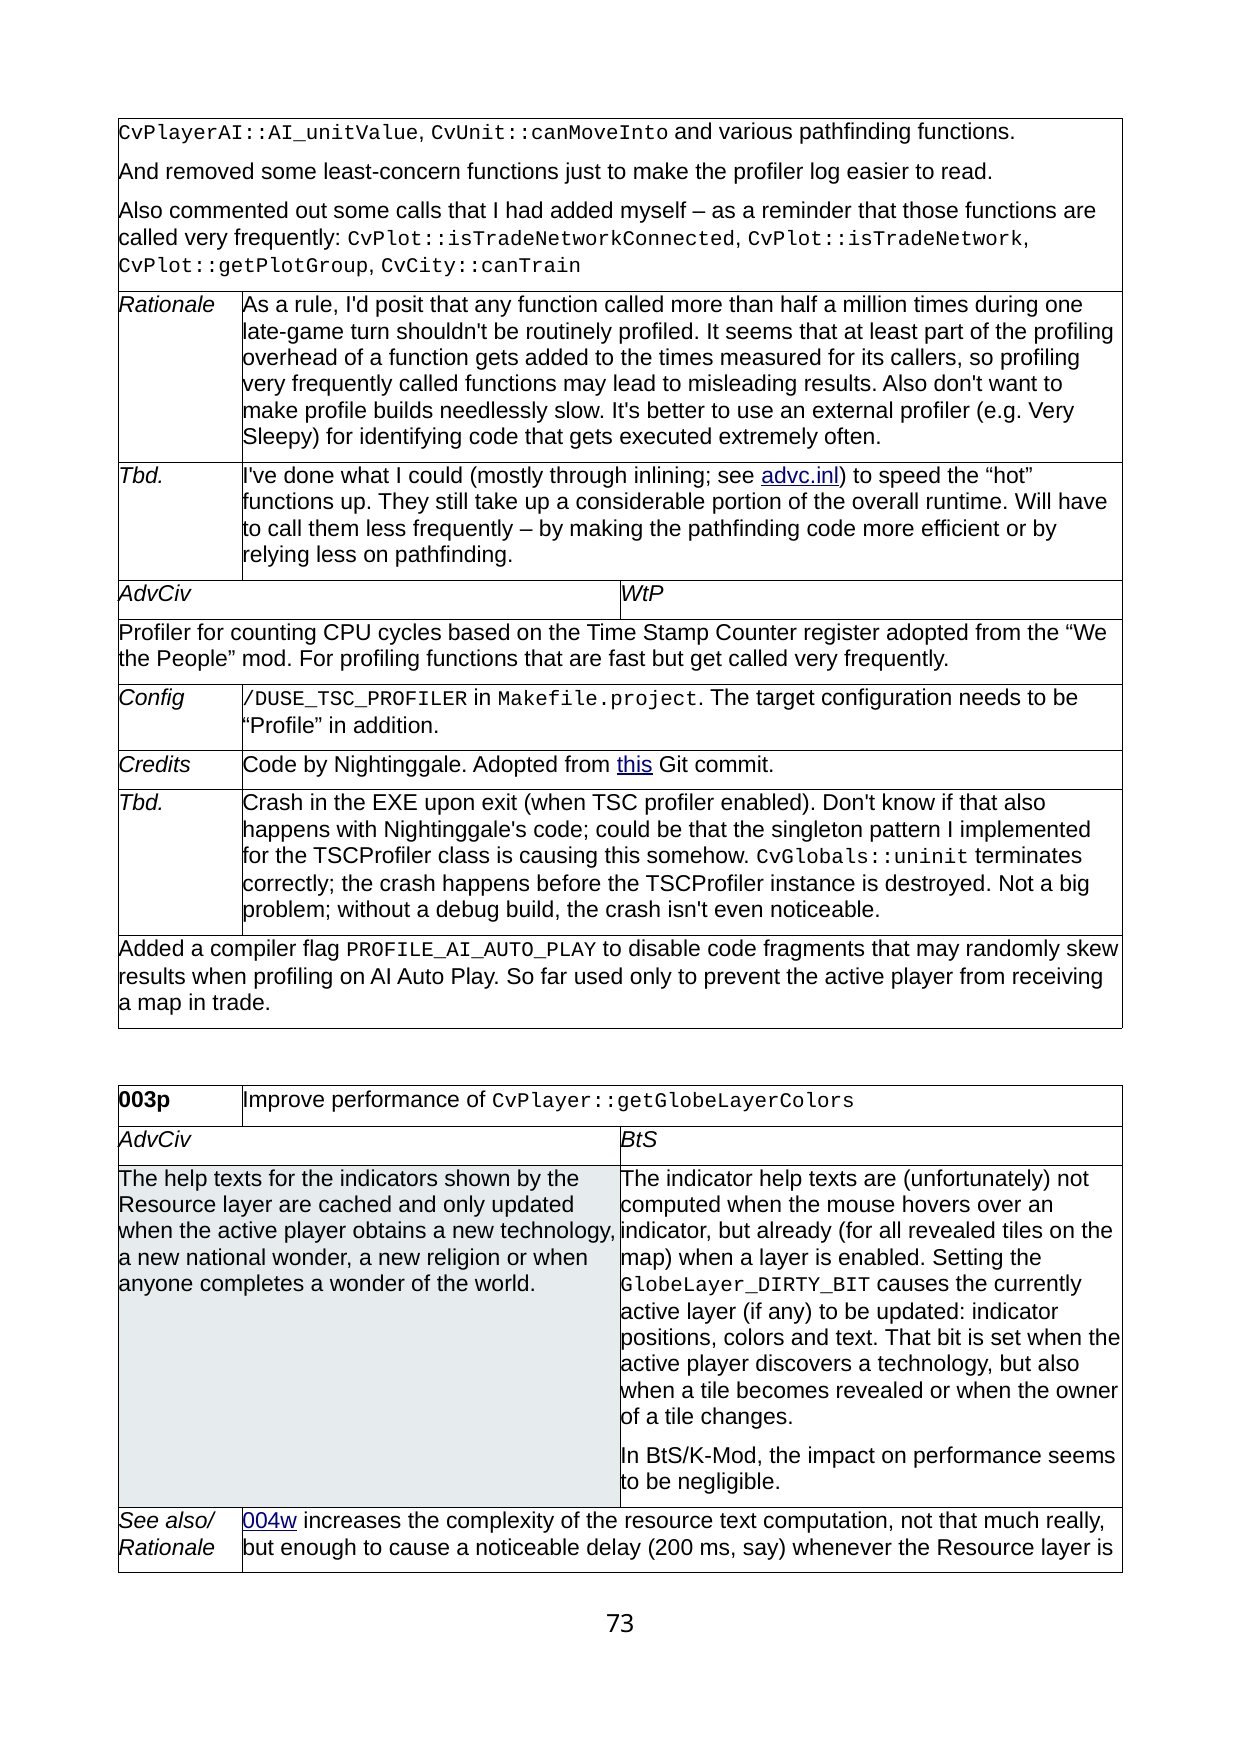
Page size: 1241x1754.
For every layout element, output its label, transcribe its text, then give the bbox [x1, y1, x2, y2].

table_cell Config [119, 685, 242, 750]
table_cell Crash in the EXE upon exit (when TSC profiler enabled). Don't know if that also happens with Nightinggale's code; could be that the singleton pattern I implemented for the TSCProfiler class is causing this somehow. CvGlobals::uninit terminates correctly; the crash happens before the TSCProfiler instance is destroyed. Not a big problem; without a debug build, the crash isn't even noticeable. [243, 790, 1122, 935]
table_cell AdvCiv [119, 1127, 620, 1164]
table_cell See also/ Rationale [119, 1508, 242, 1572]
table_cell Tbd. [119, 790, 242, 935]
table_cell The help texts for the indicators shown by the Resource layer are cached and only updated when the active player obtains a new technology, a new national wonder, a new religion or when anyone completes a wonder of the world. [119, 1166, 620, 1507]
table_cell The indicator help texts are (unfortunately) not computed when the mouse hovers over an indicator, but already (for all revealed tiles on the map) when a layer is enabled. Setting the GlobeLayer_DIRTY_BIT causes the currently active layer (if any) to be updated: indicator positions, colors and text. That bit is set when the active player discovers a technology, but also when a tile becomes revealed or when the owner of a tile changes. In BtS/K-Mod, the impact on performance seems to be negligible. [621, 1166, 1122, 1507]
table_cell Profiler for counting CPU cycles based on the Time Stamp Counter register adopted from the “We the People” mod. For profiling functions that are fast but get called very frequently. [119, 620, 1122, 684]
table_cell BtS [621, 1127, 1122, 1164]
table_cell Code by Nightinggale. Adopted from this Git commit. [243, 751, 1122, 789]
table_cell Tbd. [119, 463, 242, 580]
table_cell 004w increases the complexity of the resource text computation, not that much really, but enough to cause a noticeable delay (200 ms, say) whenever the Resource layer is [243, 1508, 1122, 1572]
table_cell I've done what I could (mostly through inlining; see advc.inl) to speed the “hot” functions up. They still take up a considerable portion of the overall runtime. Will have to call them less frequently – by making the pathfinding code more efficient or by relying less on pathfinding. [243, 463, 1122, 580]
table_cell WtP [621, 581, 1122, 619]
table_cell As a rule, I'd posit that any function called more than half a million times during one late-game turn shouldn't be routinely profiled. It seems that at least part of the profiling overhead of a function gets added to the times measured for its callers, so profiling very frequently called functions may lead to misleading results. Also don't want to make profile builds needlessly slow. It's better to use an external profiler (e.g. Very Sleepy) for identifying code that gets executed extremely often. [243, 292, 1122, 462]
table_cell /DUSE_TSC_PROFILER in Makefile.project. The target configuration needs to be “Profile” in addition. [243, 685, 1122, 750]
table_header Improve performance of CvPlayer::getGlobeLayerColors [243, 1086, 1122, 1126]
table_cell AdvCiv [119, 581, 620, 619]
table_cell Added a compiler flag PROFILE_AI_AUTO_PLAY to disable code fragments that may randomly skew results when profiling on AI Auto Play. So far used only to prevent the active player from receiving a map in trade. [119, 936, 1122, 1028]
table_header 003p [119, 1086, 242, 1126]
table_cell Credits [119, 751, 242, 789]
table_cell CvPlayerAI::AI_unitValue, CvUnit::canMoveInto and various pathfinding functions. And removed some least-concern functions just to make the profiler log easier to read. Also commented out some calls that I had added myself – as a reminder that those functions are called very frequently: CvPlot::isTradeNetworkConnected, CvPlot::isTradeNetwork, CvPlot::getPlotGroup, CvCity::canTrain [119, 119, 1122, 291]
table_cell Rationale [119, 292, 242, 462]
